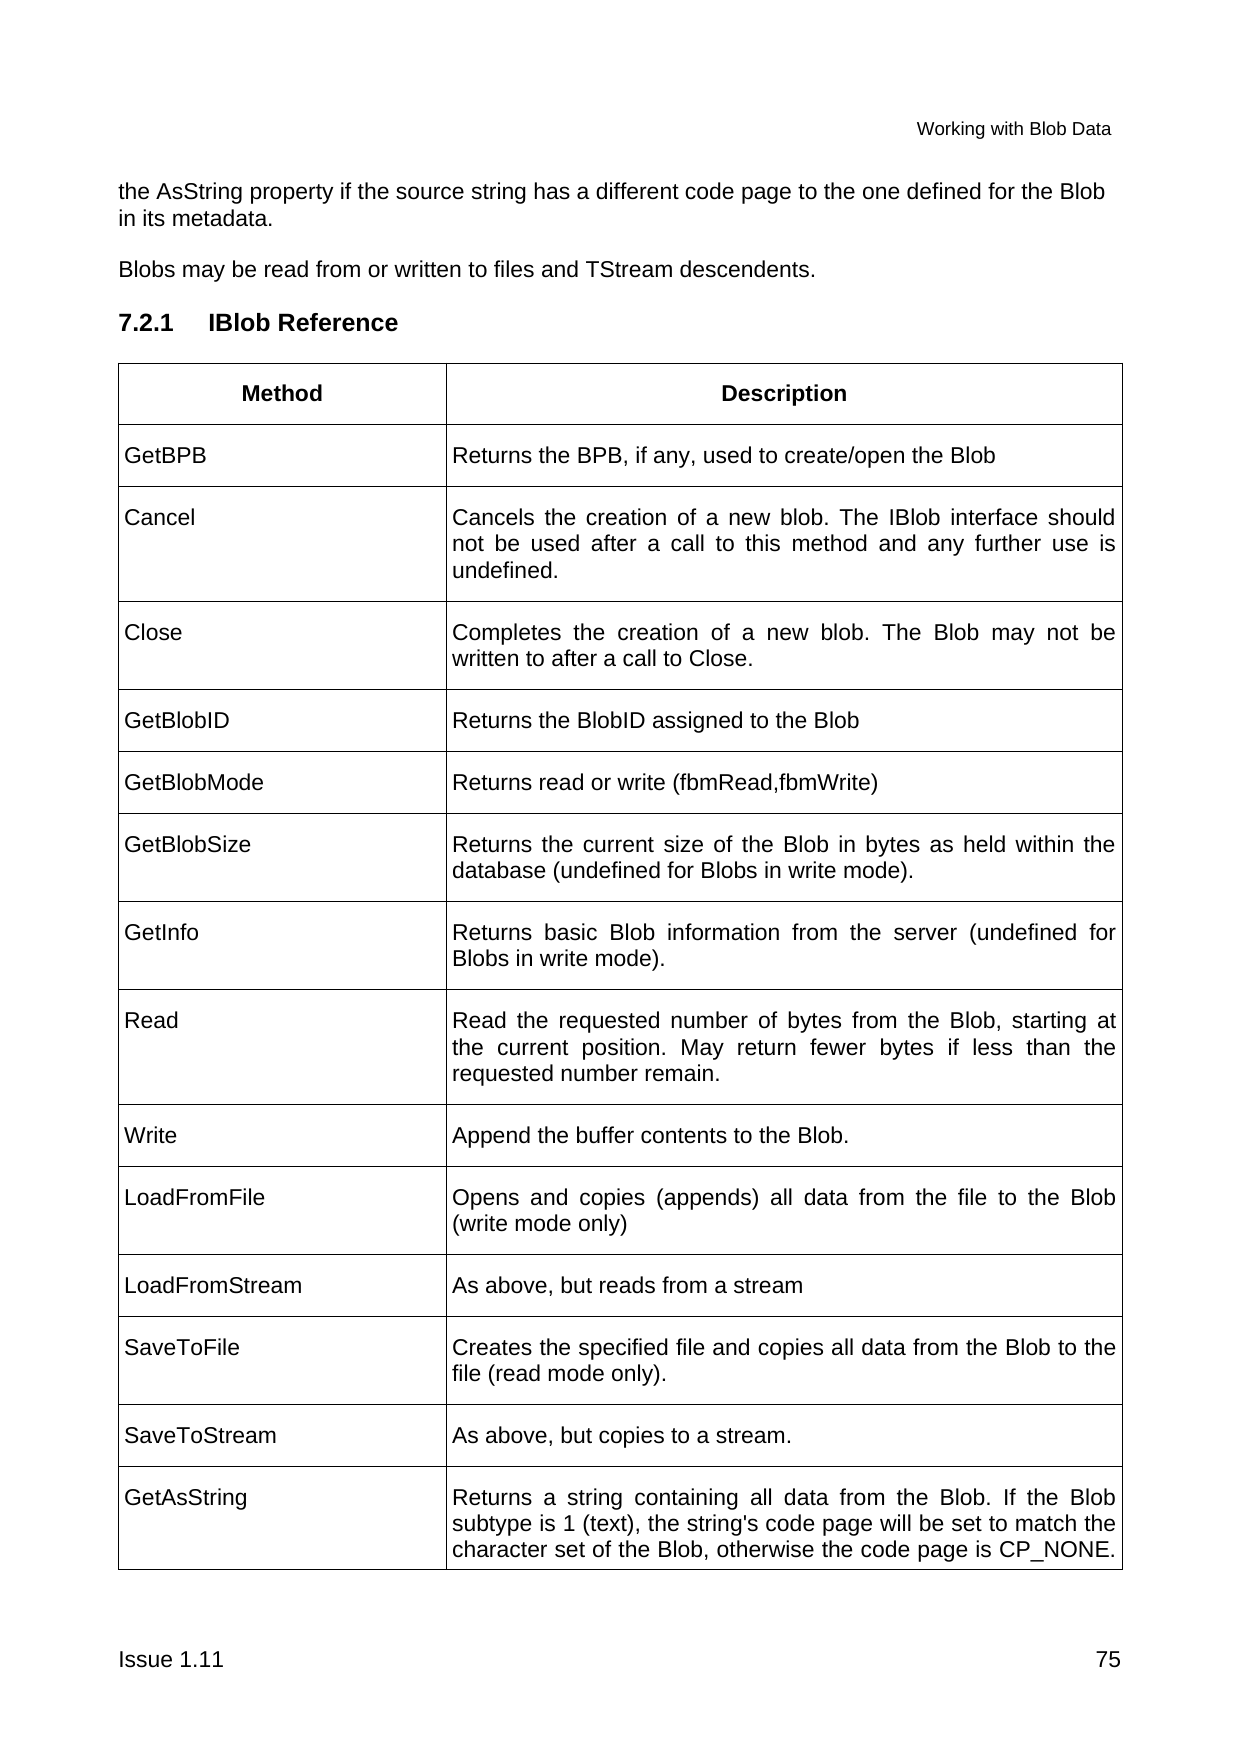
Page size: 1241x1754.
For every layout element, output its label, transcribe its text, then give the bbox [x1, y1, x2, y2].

subtitle IBlob Reference [118, 308, 1122, 337]
table_header Description [447, 364, 1122, 424]
text Blobs may be read from or written to files and TStream descendents. [118, 256, 1122, 283]
table_cell As above, but reads from a stream [447, 1255, 1122, 1316]
table_cell Opens and copies (appends) all data from the file to the Blob (write mode only) [447, 1167, 1122, 1254]
table_cell Read the requested number of bytes from the Blob, starting at the current position. May return fewer bytes if less than the requested number remain. [447, 990, 1122, 1104]
table_cell Write [119, 1105, 446, 1166]
table_cell Append the buffer contents to the Blob. [447, 1105, 1122, 1166]
table_cell GetAsString [119, 1467, 446, 1568]
table_cell Close [119, 602, 446, 689]
table_cell Returns the BlobID assigned to the Blob [447, 690, 1122, 751]
table_cell Returns the BPB, if any, used to create/open the Blob [447, 425, 1122, 486]
table_cell GetInfo [119, 902, 446, 989]
table_cell Creates the specified file and copies all data from the Blob to the file (read mode only). [447, 1317, 1122, 1404]
table_cell LoadFromFile [119, 1167, 446, 1254]
table_cell As above, but copies to a stream. [447, 1405, 1122, 1466]
table_cell GetBlobMode [119, 752, 446, 813]
table_cell Returns a string containing all data from the Blob. If the Blob subtype is 1 (text), the string's code page will be set to match the character set of the Blob, otherwise the code page is CP_NONE. [447, 1467, 1122, 1568]
table_cell LoadFromStream [119, 1255, 446, 1316]
table_cell GetBlobSize [119, 814, 446, 901]
table_cell GetBPB [119, 425, 446, 486]
table_cell SaveToFile [119, 1317, 446, 1404]
table_cell SaveToStream [119, 1405, 446, 1466]
table_cell Cancels the creation of a new blob. The IBlob interface should not be used after a call to this method and any further use is undefined. [447, 487, 1122, 601]
table_cell Cancel [119, 487, 446, 601]
text the AsString property if the source string has a different code page to the one defined for the Blob in its metadata. [118, 178, 1122, 231]
table_cell Read [119, 990, 446, 1104]
table_cell Returns basic Blob information from the server (undefined for Blobs in write mode). [447, 902, 1122, 989]
table_cell GetBlobID [119, 690, 446, 751]
table_header Method [119, 364, 446, 424]
table_cell Completes the creation of a new blob. The Blob may not be written to after a call to Close. [447, 602, 1122, 689]
table_cell Returns the current size of the Blob in bytes as held within the database (undefined for Blobs in write mode). [447, 814, 1122, 901]
table_cell Returns read or write (fbmRead,fbmWrite) [447, 752, 1122, 813]
